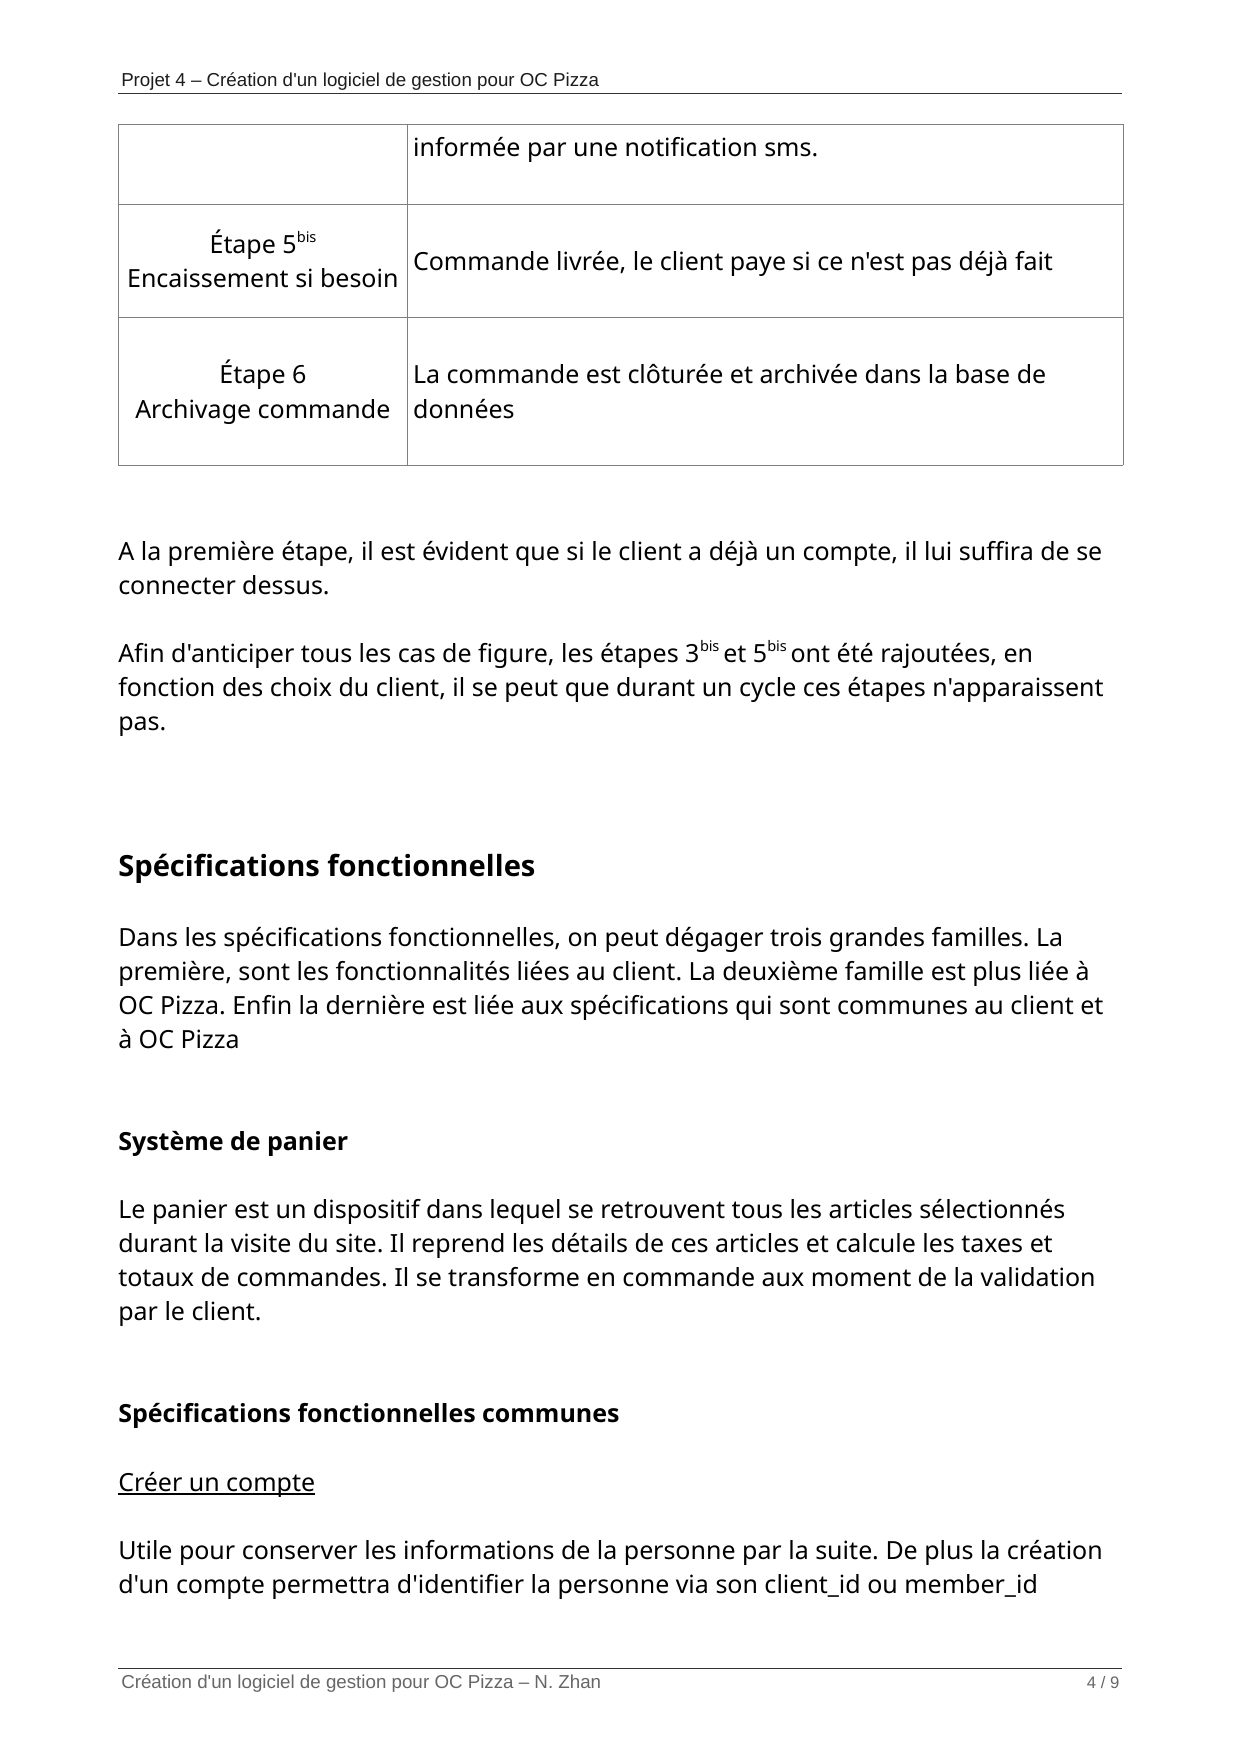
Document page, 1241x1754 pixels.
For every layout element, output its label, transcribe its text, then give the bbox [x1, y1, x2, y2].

table_cell Étape 6 Archivage commande [119, 318, 407, 465]
text Spécifications fonctionnelles communes [118, 1396, 1122, 1430]
table_cell La commande est clôturée et archivée dans la base de données [408, 318, 1123, 465]
table_cell Commande livrée, le client paye si ce n'est pas déjà fait [408, 205, 1123, 317]
text Dans les spécifications fonctionnelles, on peut dégager trois grandes familles. La première, sont les fonctionnalités liées au client. La deuxième famille est plus liée à OC Pizza. Enfin la dernière est liée aux spécifications qui sont communes au client et à OC Pizza [118, 919, 1122, 1056]
text Afin d'anticiper tous les cas de figure, les étapes 3bis et 5bis ont été rajoutées, en fonction des choix du client, il se peut que durant un cycle ces étapes n'apparaissent pas. [118, 636, 1122, 738]
table_cell Étape 5bis Encaissement si besoin [119, 205, 407, 317]
table_cell [119, 125, 407, 203]
text Créer un compte [118, 1464, 1122, 1498]
text Système de panier [118, 1124, 1122, 1158]
text Spécifications fonctionnelles [118, 846, 1122, 885]
text Le panier est un dispositif dans lequel se retrouvent tous les articles sélectionnés durant la visite du site. Il reprend les détails de ces articles et calcule les taxes et totaux de commandes. Il se transforme en commande aux moment de la validation par le client. [118, 1192, 1122, 1328]
text A la première étape, il est évident que si le client a déjà un compte, il lui suffira de se connecter dessus. [118, 533, 1122, 601]
text Utile pour conserver les informations de la personne par la suite. De plus la création d'un compte permettra d'identifier la personne via son client_id ou member_id [118, 1532, 1122, 1601]
table_cell informée par une notification sms. [408, 125, 1123, 203]
